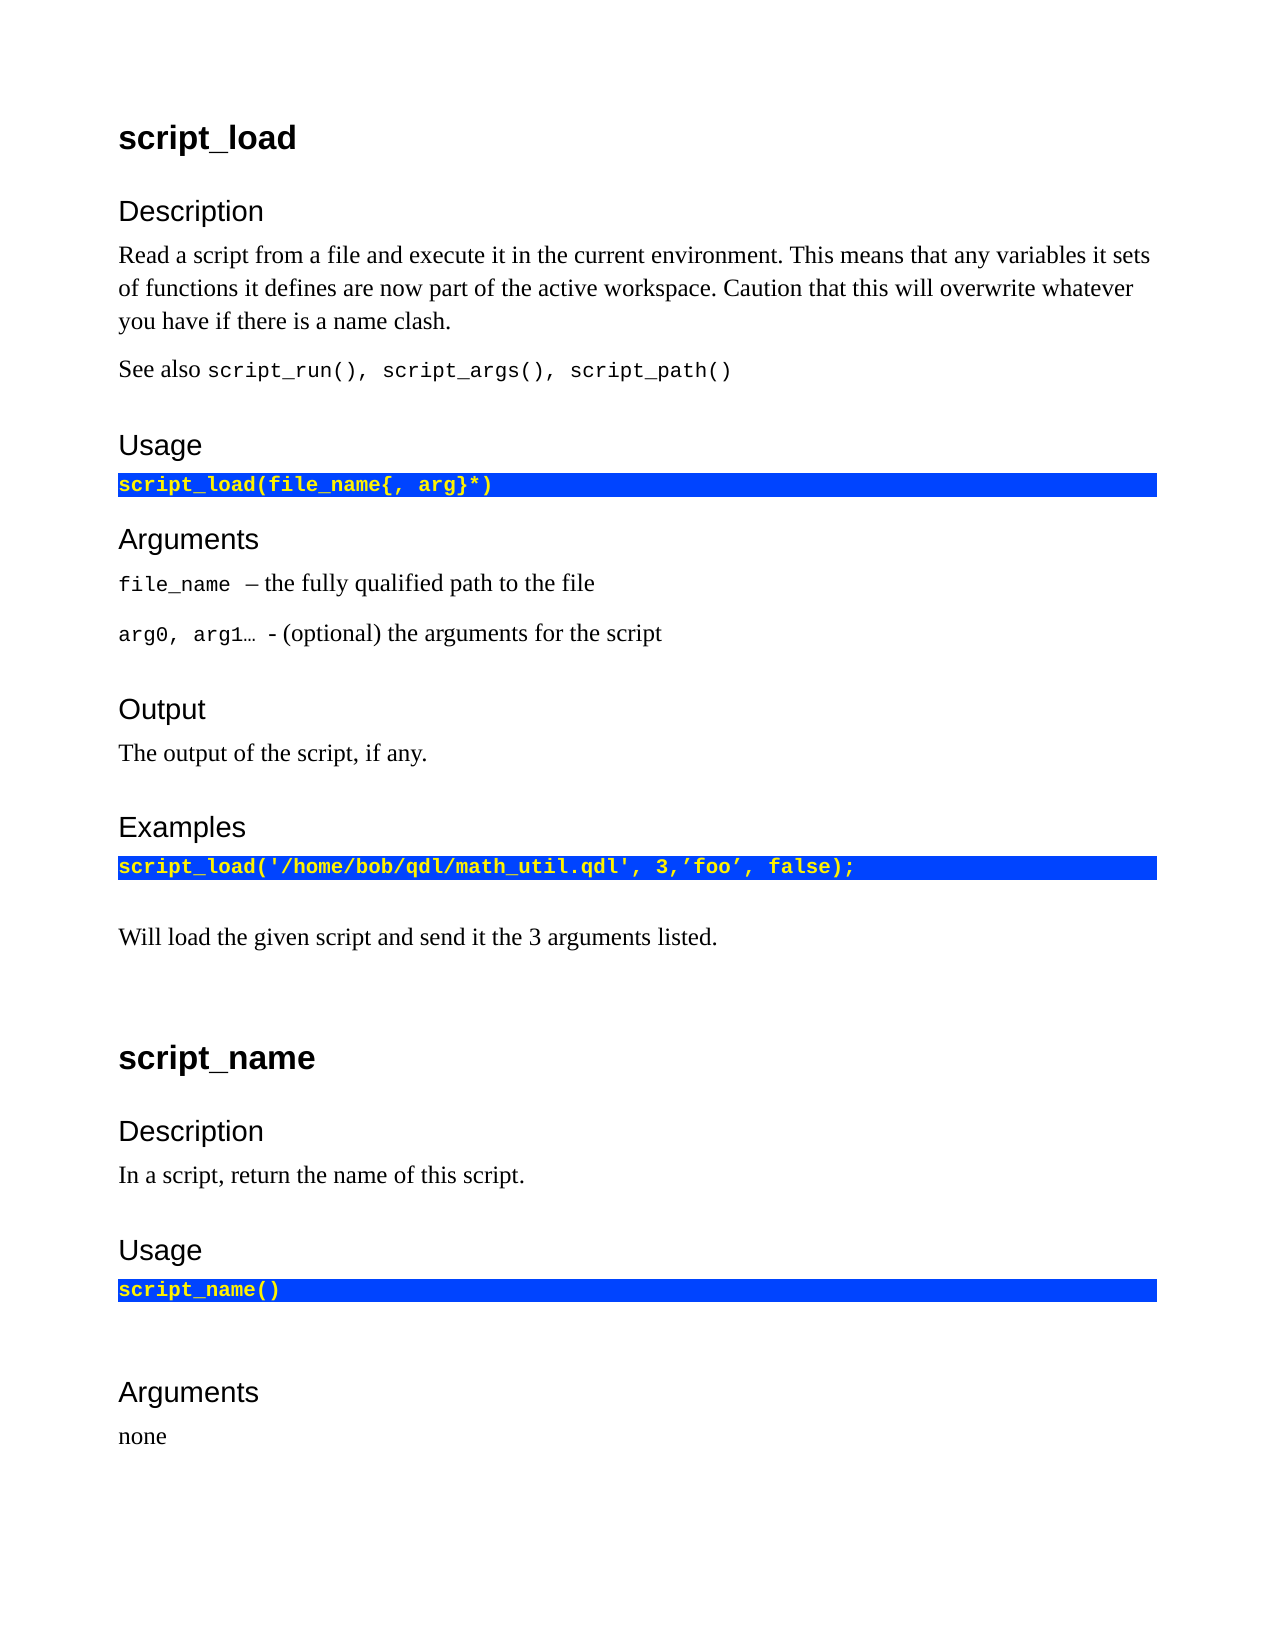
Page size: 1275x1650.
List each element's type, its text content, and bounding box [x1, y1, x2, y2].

subtitle Description [118, 194, 1157, 228]
text In a script, return the name of this script. [118, 1160, 1157, 1189]
text file_name – the fully qualified path to the file [118, 568, 1157, 599]
subtitle Usage [118, 1233, 1157, 1266]
text script_load('/home/bob/qdl/math_util.qdl', 3,’foo’, false); [118, 856, 1157, 880]
text See also script_run(), script_args(), script_path() [118, 354, 1157, 383]
text Read a script from a file and execute it in the current environment. This means that any variables it sets of functions it defines are now part of the active workspace. Caution that this will overwrite whatever you have if there is a name clash. [118, 240, 1157, 335]
subtitle Output [118, 692, 1157, 725]
subtitle Usage [118, 427, 1157, 461]
subtitle Arguments [118, 1375, 1157, 1408]
text Will load the given script and send it the 3 arguments listed. [118, 922, 1157, 951]
text The output of the script, if any. [118, 738, 1157, 767]
subtitle script_name [118, 1038, 1157, 1077]
subtitle Description [118, 1114, 1157, 1148]
subtitle script_load [118, 118, 1157, 157]
subtitle Examples [118, 810, 1157, 844]
text script_load(file_name{, arg}*) [118, 473, 1157, 497]
text script_name() [118, 1279, 1157, 1302]
subtitle Arguments [118, 522, 1157, 556]
text none [118, 1421, 1157, 1450]
text arg0, arg1… - (optional) the arguments for the script [118, 618, 1157, 648]
